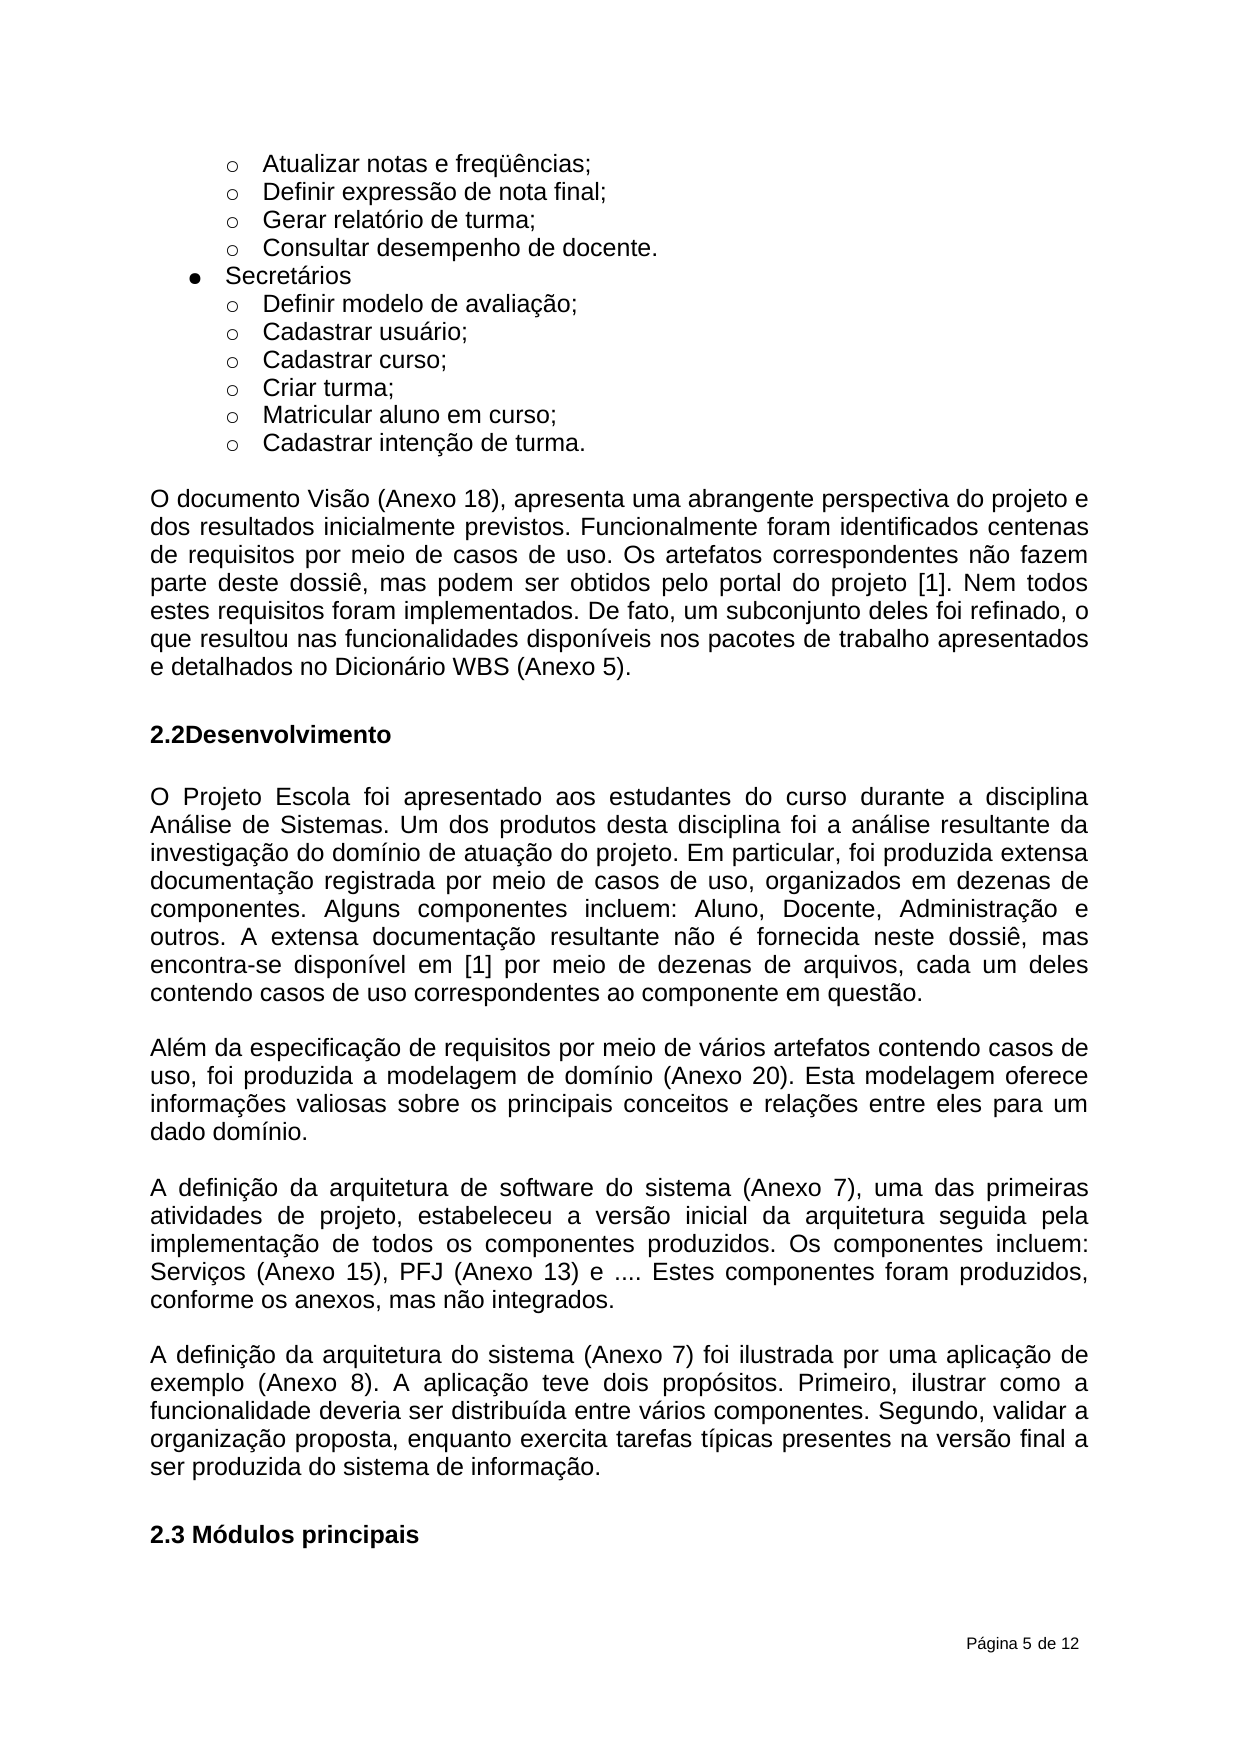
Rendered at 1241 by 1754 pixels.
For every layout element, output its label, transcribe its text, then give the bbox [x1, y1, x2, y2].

text A definição da arquitetura do sistema (Anexo 7) foi ilustrada por uma aplicação de exemplo (Anexo 8). A aplicação teve dois propósitos. Primeiro, ilustrar como a funcionalidade deveria ser distribuída entre vários componentes. Segundo, validar a organização proposta, enquanto exercita tarefas típicas presentes na versão final a ser produzida do sistema de informação. [150, 1341, 1090, 1481]
list Cadastrar usuário; [225, 317, 1090, 345]
text O Projeto Escola foi apresentado aos estudantes do curso durante a disciplina Análise de Sistemas. Um dos produtos desta disciplina foi a análise resultante da investigação do domínio de atuação do projeto. Em particular, foi produzida extensa documentação registrada por meio de casos de uso, organizados em dezenas de componentes. Alguns componentes incluem: Aluno, Docente, Administração e outros. A extensa documentação resultante não é fornecida neste dossiê, mas encontra-se disponível em [1] por meio de dezenas de arquivos, cada um deles contendo casos de uso correspondentes ao componente em questão. [150, 783, 1090, 1006]
list Cadastrar intenção de turma. [225, 429, 1090, 457]
list Consultar desempenho de docente. [225, 234, 1090, 262]
subtitle Desenvolvimento [150, 721, 1090, 749]
list Atualizar notas e freqüências; [225, 150, 1090, 178]
text A definição da arquitetura de software do sistema (Anexo 7), uma das primeiras atividades de projeto, estabeleceu a versão inicial da arquitetura seguida pela implementação de todos os componentes produzidos. Os componentes incluem: Serviços (Anexo 15), PFJ (Anexo 13) e .... Estes componentes foram produzidos, conforme os anexos, mas não integrados. [150, 1174, 1090, 1313]
list Criar turma; [225, 373, 1090, 401]
list Definir modelo de avaliação; [225, 289, 1090, 317]
text O documento Visão (Anexo 18), apresenta uma abrangente perspectiva do projeto e dos resultados inicialmente previstos. Funcionalmente foram identificados centenas de requisitos por meio de casos de uso. Os artefatos correspondentes não fazem parte deste dossiê, mas podem ser obtidos pelo portal do projeto [1]. Nem todos estes requisitos foram implementados. De fato, um subconjunto deles foi refinado, o que resultou nas funcionalidades disponíveis nos pacotes de trabalho apresentados e detalhados no Dicionário WBS (Anexo 5). [150, 485, 1090, 680]
list Definir expressão de nota final; [225, 178, 1090, 206]
list Secretários [187, 262, 1090, 289]
list Cadastrar curso; [225, 345, 1090, 373]
list Gerar relatório de turma; [225, 206, 1090, 234]
subtitle Módulos principais [150, 1521, 1090, 1549]
list Matricular aluno em curso; [225, 401, 1090, 429]
text Além da especificação de requisitos por meio de vários artefatos contendo casos de uso, foi produzida a modelagem de domínio (Anexo 20). Esta modelagem oferece informações valiosas sobre os principais conceitos e relações entre eles para um dado domínio. [150, 1034, 1090, 1146]
